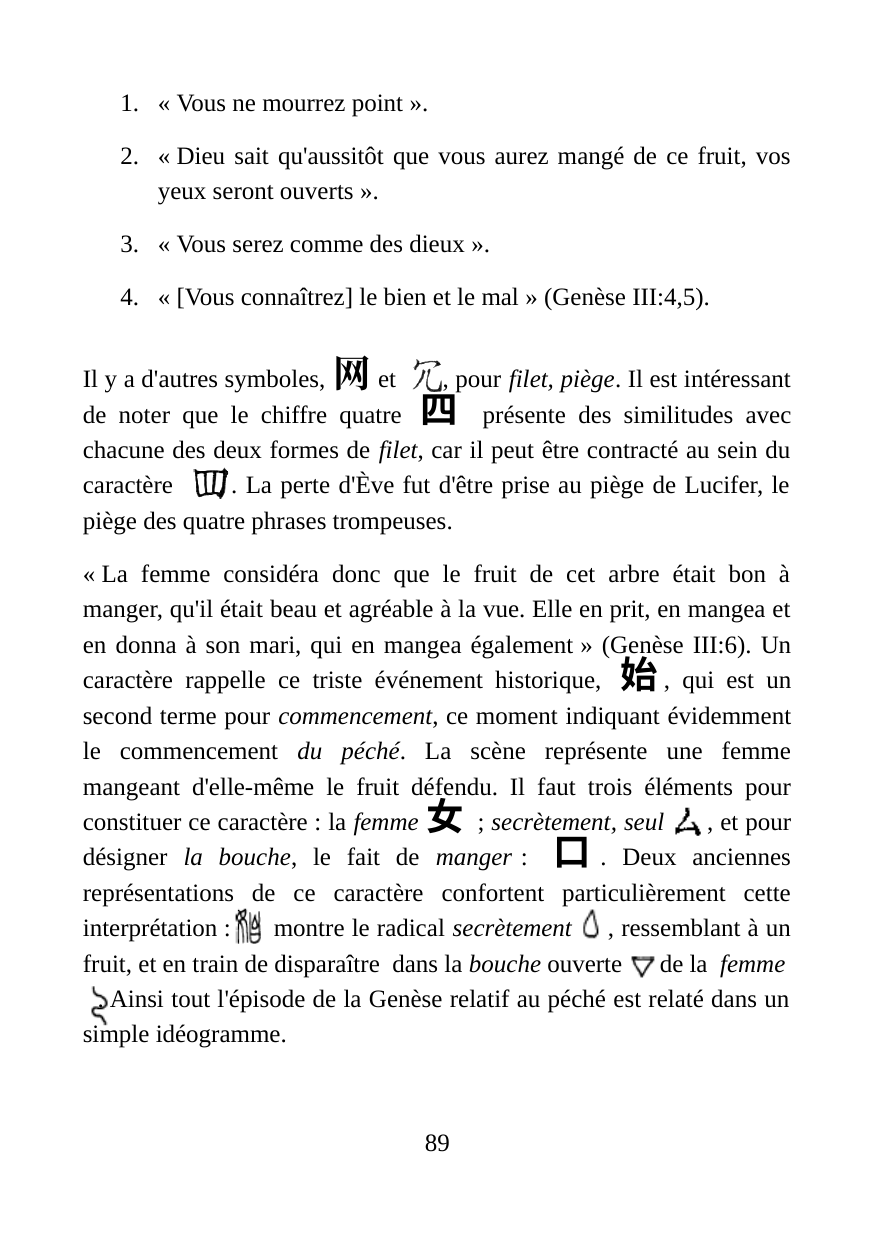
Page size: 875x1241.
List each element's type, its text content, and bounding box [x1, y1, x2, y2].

picture [230, 903, 270, 951]
picture [187, 462, 229, 504]
picture [670, 801, 708, 843]
text . Ainsi tout l'épisode de la Genèse relatif au péché est relaté dans un simple idéogramme. [83, 979, 791, 1050]
picture [86, 986, 115, 1031]
picture [577, 902, 607, 951]
list « [Vous connaîtrez] le bien et le mal » (Genèse III:4,5). [120, 277, 791, 313]
list « Vous serez comme des dieux ». [120, 224, 791, 260]
text Il y a d'autres symboles, 网 et , pour filet, piège. Il est intéressant de noter que le chiffre quatre 四 présente des similitudes avec chacune des deux formes de filet, car il peut être contracté au sein du caractère . La perte d'Ève fut d'être prise au piège de Lucifer, le piège des quatre phrases trompeuses. [83, 359, 791, 536]
picture [409, 354, 442, 396]
text « La femme considéra donc que le fruit de cet arbre était bon à manger, qu'il était beau et agréable à la vue. Elle en prit, en mangea et en donna à son mari, qui en mangea également » (Genèse III:6). Un caractère rappelle ce triste événement historique, 始, qui est un second terme pour commencement, ce moment indiquant évidemment le commencement du péché. La scène représente une femme mangeant d'elle-même le fruit défendu. Il faut trois éléments pour constituer ce caractère : la femme 女 ; secrètement, seul , et pour désigner la bouche, le fait de manger : 口. Deux anciennes représentations de ce caractère confortent particulièrement cette interprétation : montre le radical secrètement , ressemblant à un fruit, et en train de disparaître dans la bouche ouverte de la femme [83, 554, 791, 979]
picture [629, 944, 663, 986]
list « Dieu sait qu'aussitôt que vous aurez mangé de ce fruit, vos yeux seront ouverts ». [120, 136, 791, 207]
list « Vous ne mourrez point ». [120, 83, 791, 118]
